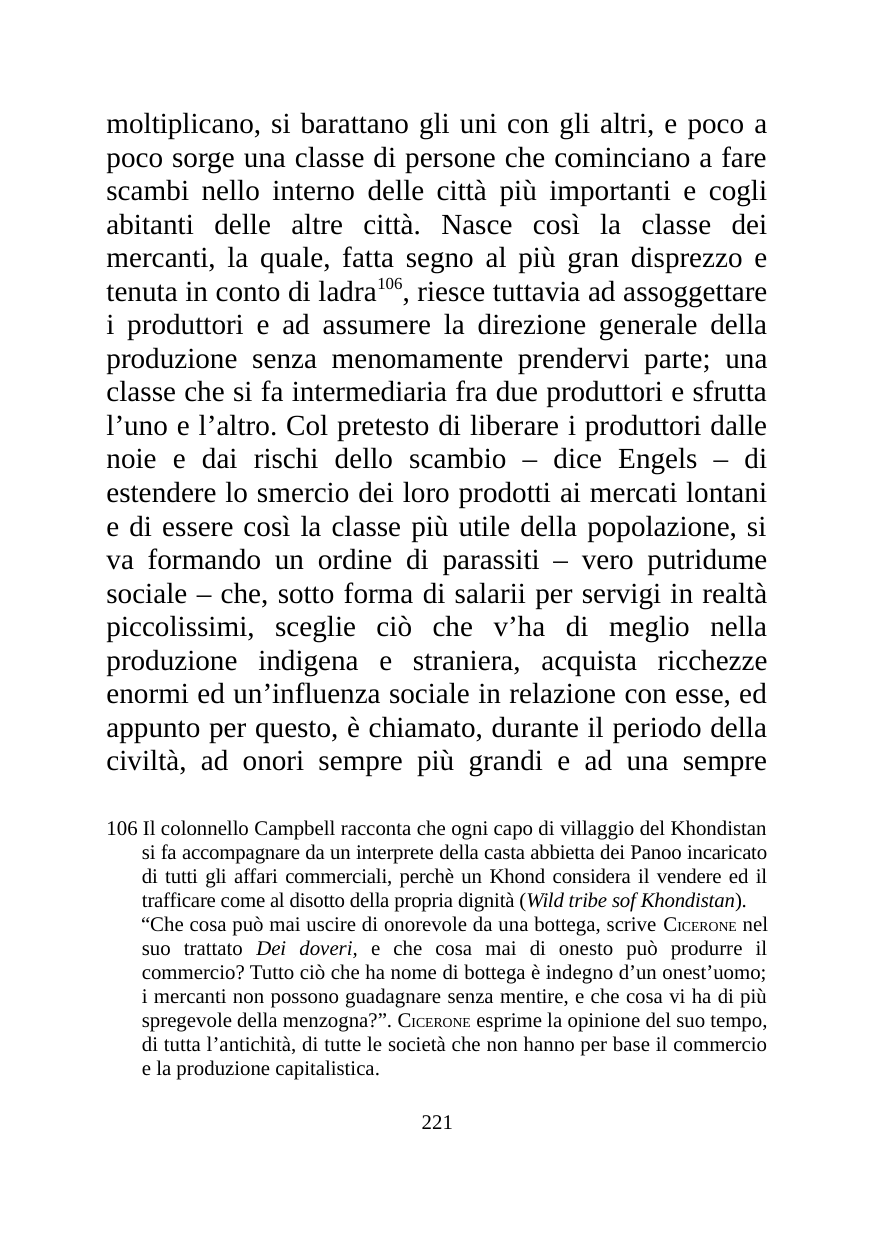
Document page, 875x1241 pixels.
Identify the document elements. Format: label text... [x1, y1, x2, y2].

text Il colonnello Campbell racconta che ogni capo di villaggio del Khondistan si fa accompagnare da un interprete della casta abbietta dei Panoo incaricato di tutti gli affari commerciali, perchè un Khond considera il vendere ed il trafficare come al disotto della propria dignità (Wild tribe sof Khondistan). [106, 816, 768, 912]
text moltiplicano, si barattano gli uni con gli altri, e poco a poco sorge una classe di persone che cominciano a fare scambi nello interno delle città più importanti e cogli abitanti delle altre città. Nasce così la classe dei mercanti, la quale, fatta segno al più gran disprezzo e tenuta in conto di ladra, riesce tuttavia ad assoggettare i produttori e ad assumere la direzione generale della produzione senza menomamente prendervi parte; una classe che si fa intermediaria fra due produttori e sfrutta l’uno e l’altro. Col pretesto di liberare i produttori dalle noie e dai rischi dello scambio – dice Engels – di estendere lo smercio dei loro prodotti ai mercati lontani e di essere così la classe più utile della popolazione, si va formando un ordine di parassiti – vero putridume sociale – che, sotto forma di salarii per servigi in realtà piccolissimi, sceglie ciò che v’ha di meglio nella produzione indigena e straniera, acquista ricchezze enormi ed un’influenza sociale in relazione con esse, ed appunto per questo, è chiamato, durante il periodo della civiltà, ad onori sempre più grandi e ad una sempre [106, 106, 768, 777]
text “Che cosa può mai uscire di onorevole da una bottega, scrive Cicerone nel suo trattato Dei doveri, e che cosa mai di onesto può produrre il commercio? Tutto ciò che ha nome di bottega è indegno d’un onest’uomo; i mercanti non possono guadagnare senza mentire, e che cosa vi ha di più spregevole della menzogna?”. Cicerone esprime la opinione del suo tempo, di tutta l’antichità, di tutte le società che non hanno per base il commercio e la produzione capitalistica. [141, 912, 768, 1080]
